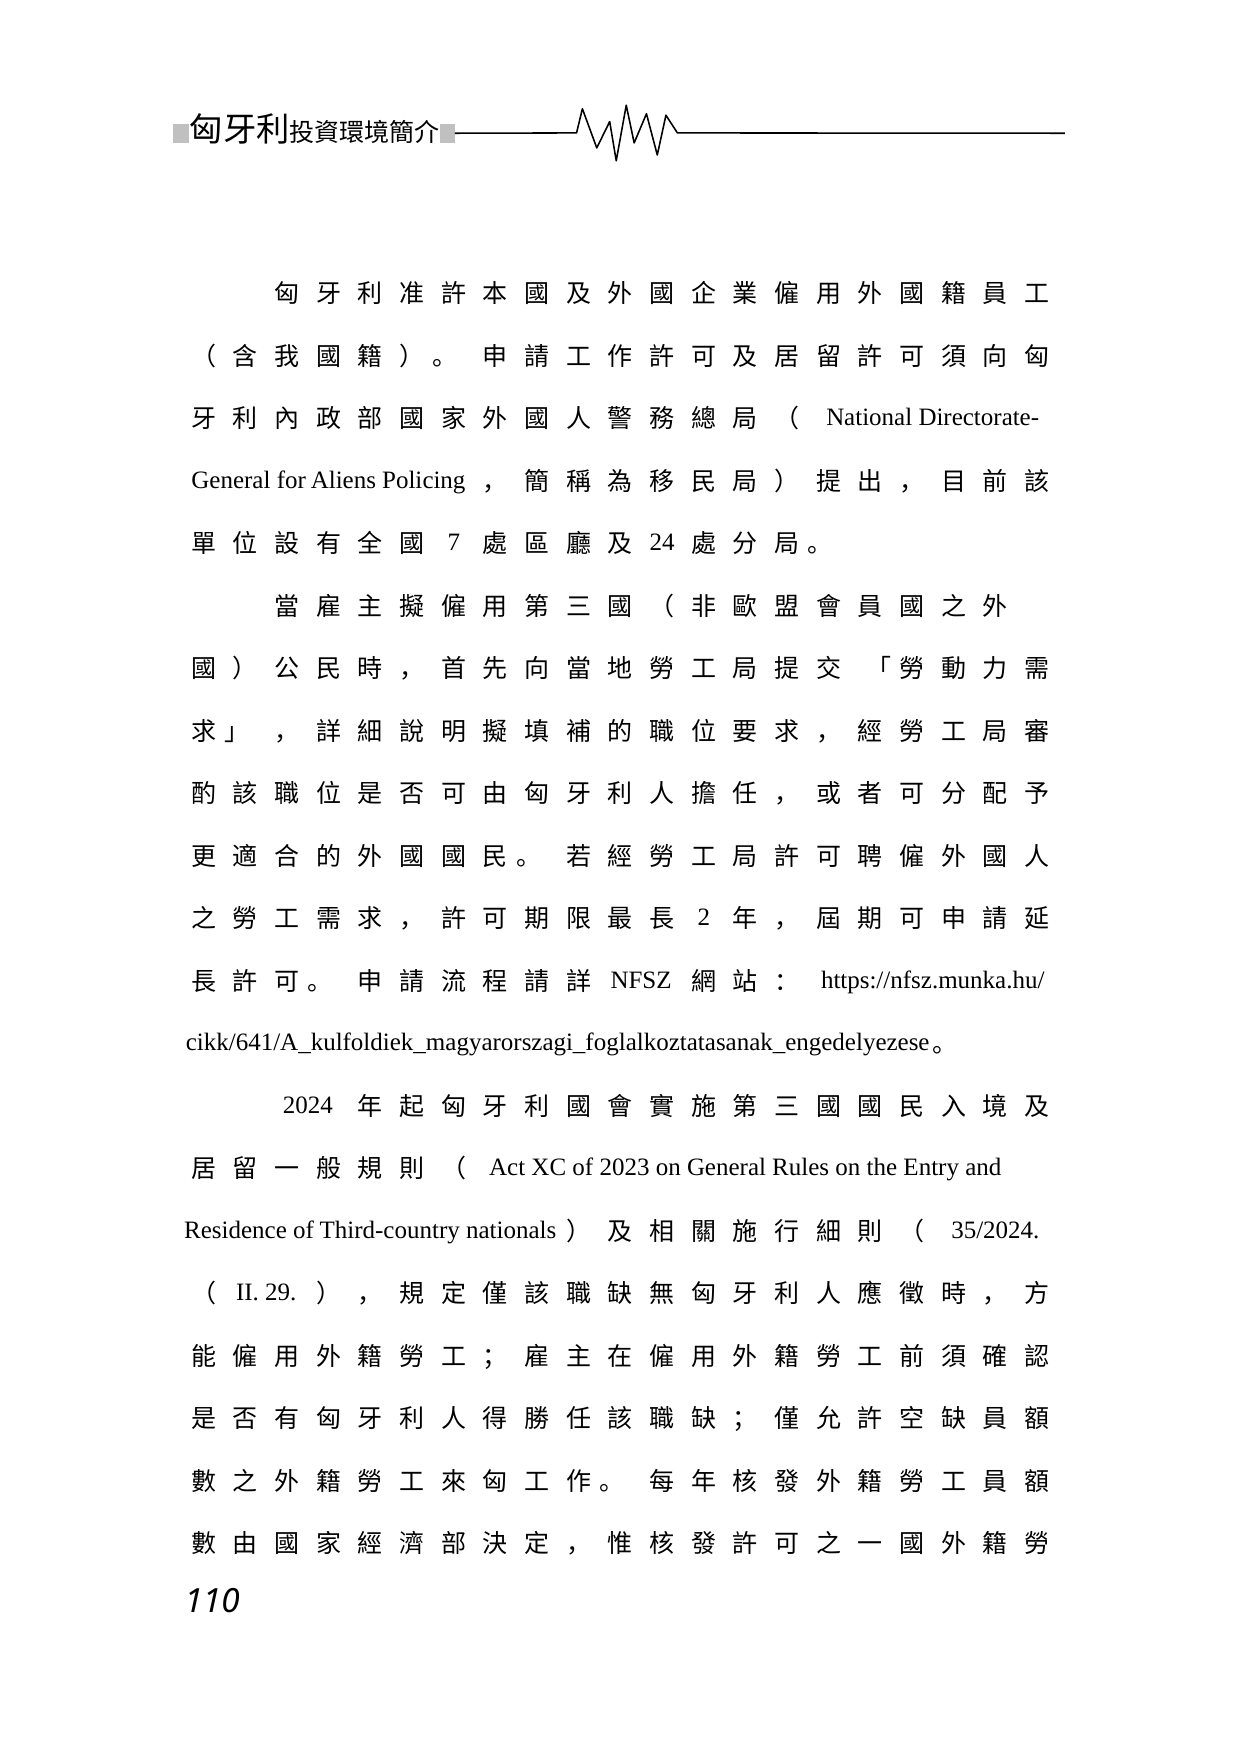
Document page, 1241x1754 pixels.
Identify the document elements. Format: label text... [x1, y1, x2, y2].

text 當雇主擬僱用第三國（非歐盟會員國之外國）公民時，首先向當地勞工局提交「勞動力需求」，詳細說明擬填補的職位要求，經勞工局審酌該職位是否可由匈牙利人擔任，或者可分配予更適合的外國國民。若經勞工局許可聘僱外國人之勞工需求，許可期限最長2年，屆期可申請延長許可。申請流程請詳NFSZ網站：https://nfsz.munka.hu/cikk/641/A_kulfoldiek_magyarorszagi_foglalkoztatasanak_engedelyezese。 [183, 563, 1058, 1063]
text 2024年起匈牙利國會實施第三國國民入境及居留一般規則（Act XC of 2023 on General Rules on the Entry and Residence of Third-country nationals）及相關施行細則（35/2024.（II. 29.），規定僅該職缺無匈牙利人應徵時，方能僱用外籍勞工；雇主在僱用外籍勞工前須確認是否有匈牙利人得勝任該職缺；僅允許空缺員額數之外籍勞工來匈工作。每年核發外籍勞工員額數由國家經濟部決定，惟核發許可之一國外籍勞 [183, 1063, 1058, 1563]
text 匈牙利准許本國及外國企業僱用外國籍員工（含我國籍）。申請工作許可及居留許可須向匈牙利內政部國家外國人警務總局（National Directorate-General for Aliens Policing，簡稱為移民局）提出，目前該單位設有全國7處區廳及24處分局。 [183, 250, 1058, 563]
